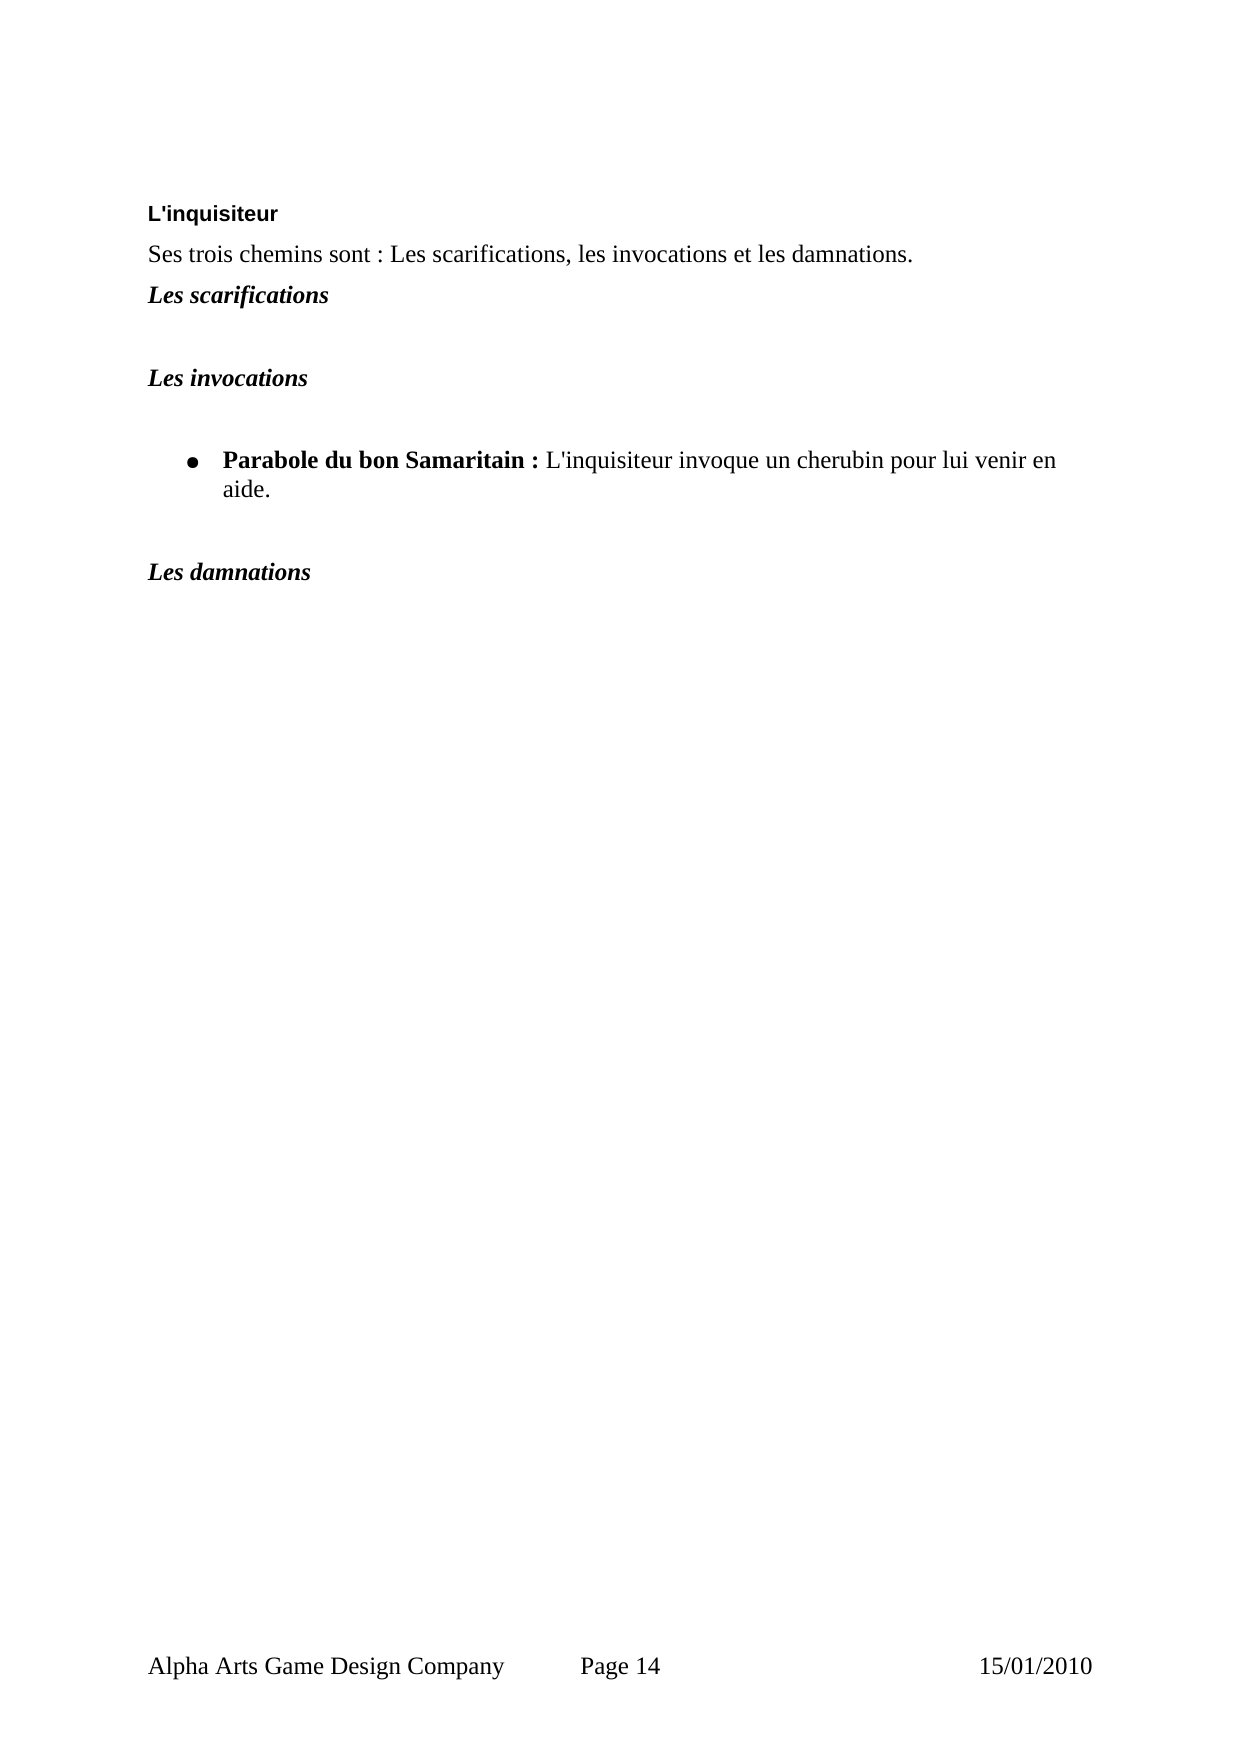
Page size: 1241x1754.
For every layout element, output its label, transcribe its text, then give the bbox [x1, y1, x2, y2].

subtitle L'inquisiteur [148, 201, 1092, 227]
text Les scarifications [148, 280, 1092, 309]
text Les damnations [148, 557, 1092, 585]
list Parabole du bon Samaritain : L'inquisiteur invoque un cherubin pour lui venir en aide. [185, 445, 1092, 503]
text Les invocations [148, 363, 1092, 392]
text Ses trois chemins sont : Les scarifications, les invocations et les damnations. [148, 239, 1092, 268]
